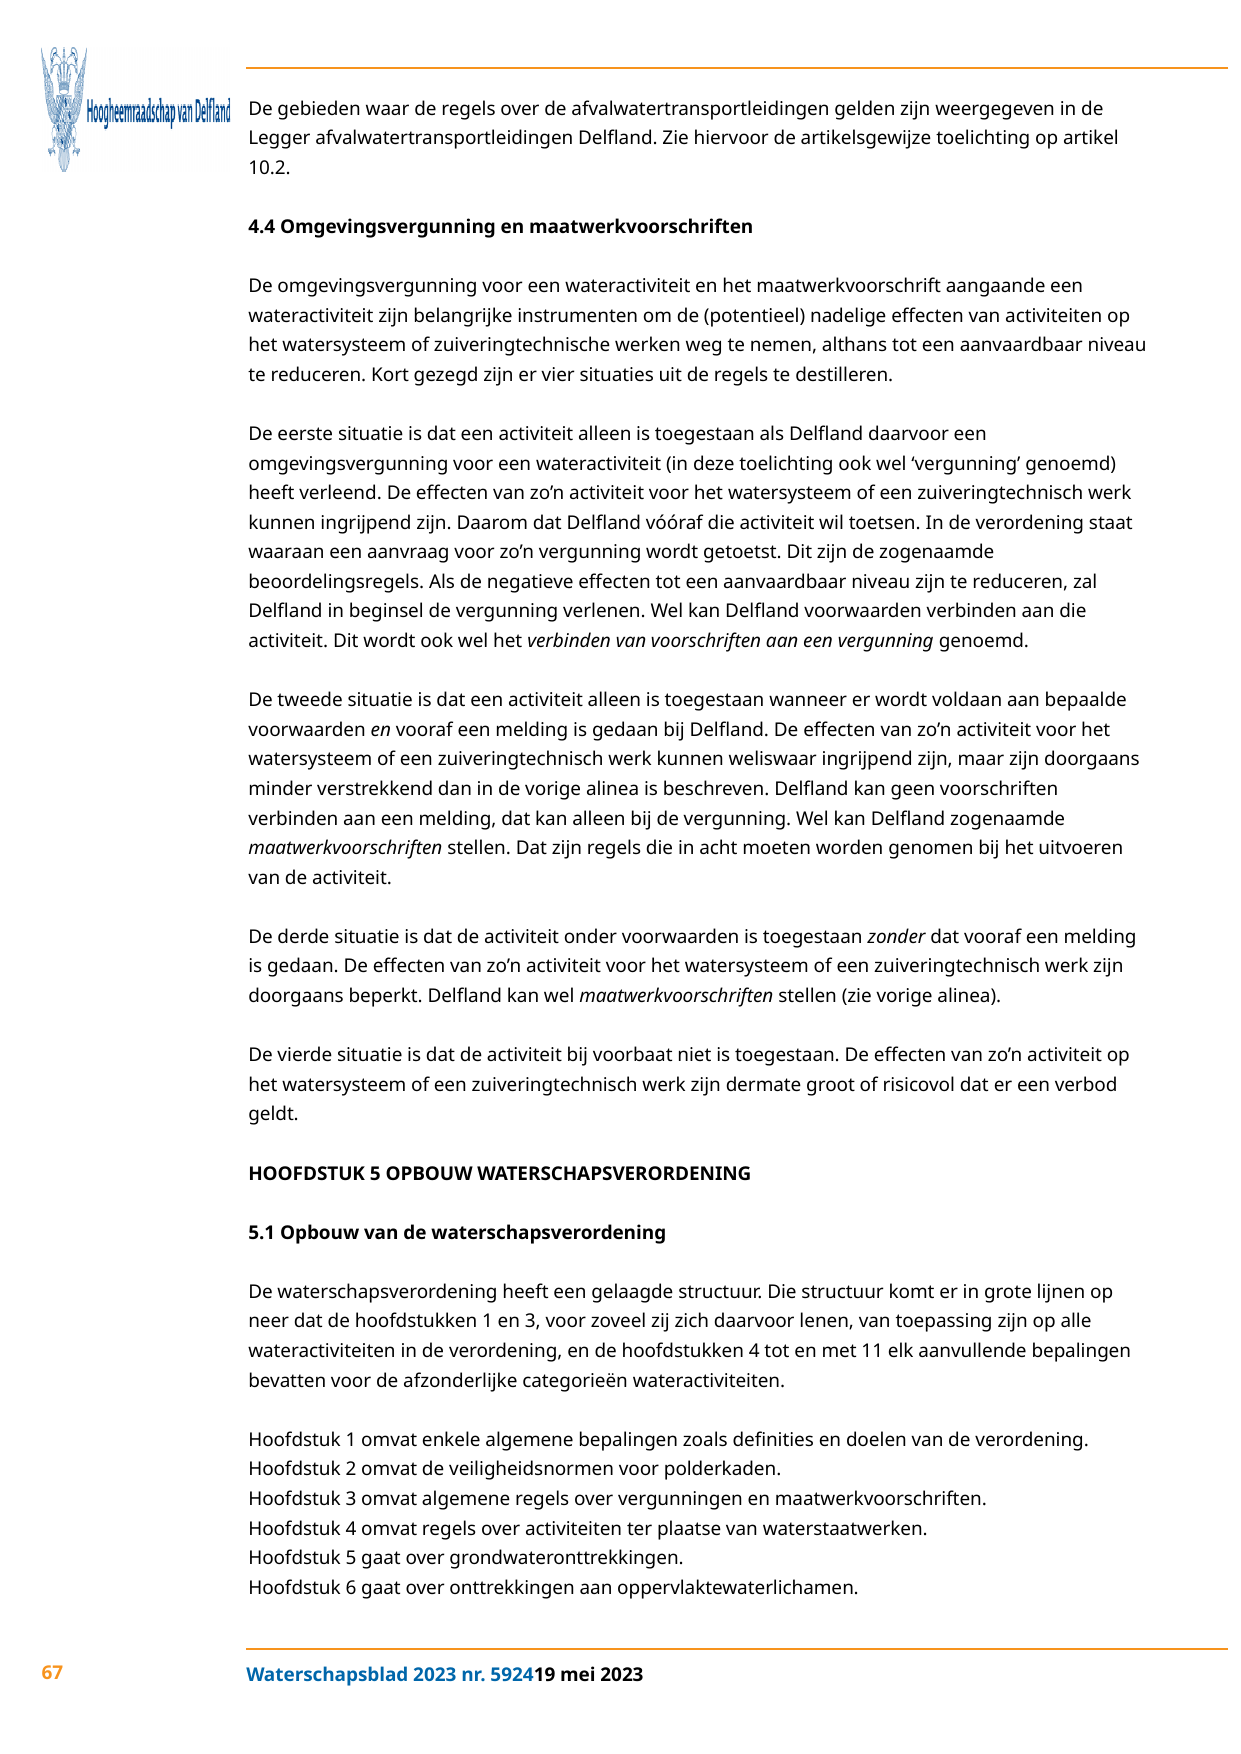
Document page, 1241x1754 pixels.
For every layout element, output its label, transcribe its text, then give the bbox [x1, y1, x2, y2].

text De omgevingsvergunning voor een wateractiviteit en het maatwerkvoorschrift aangaande een wateractiviteit zijn belangrijke instrumenten om de (potentieel) nadelige effecten van activiteiten op het watersysteem of zuiveringtechnische werken weg te nemen, althans tot een aanvaardbaar niveau te reduceren. Kort gezegd zijn er vier situaties uit de regels te destilleren. [248, 272, 1152, 387]
text De waterschapsverordening heeft een gelaagde structuur. Die structuur komt er in grote lijnen op neer dat de hoofdstukken 1 en 3, voor zoveel zij zich daarvoor lenen, van toepassing zijn op alle wateractiviteiten in de verordening, en de hoofdstukken 4 tot en met 11 elk aanvullende bepalingen bevatten voor de afzonderlijke categorieën wateractiviteiten. [248, 1278, 1152, 1393]
text 5.1 Opbouw van de waterschapsverordening [248, 1219, 1152, 1245]
text Hoofdstuk 6 gaat over onttrekkingen aan oppervlaktewaterlichamen. [248, 1574, 1152, 1600]
text Hoofdstuk 1 omvat enkele algemene bepalingen zoals definities en doelen van de verordening. [248, 1426, 1152, 1452]
text De gebieden waar de regels over de afvalwatertransportleidingen gelden zijn weergegeven in de Legger afvalwatertransportleidingen Delfland. Zie hiervoor de artikelsgewijze toelichting op artikel 10.2. [248, 95, 1152, 180]
text De tweede situatie is dat een activiteit alleen is toegestaan wanneer er wordt voldaan aan bepaalde voorwaarden en vooraf een melding is gedaan bij Delfland. De effecten van zo’n activiteit voor het watersysteem of een zuiveringtechnisch werk kunnen weliswaar ingrijpend zijn, maar zijn doorgaans minder verstrekkend dan in de vorige alinea is beschreven. Delfland kan geen voorschriften verbinden aan een melding, dat kan alleen bij de vergunning. Wel kan Delfland zogenaamde maatwerkvoorschriften stellen. Dat zijn regels die in acht moeten worden genomen bij het uitvoeren van de activiteit. [248, 686, 1152, 890]
text De derde situatie is dat de activiteit onder voorwaarden is toegestaan zonder dat vooraf een melding is gedaan. De effecten van zo’n activiteit voor het watersysteem of een zuiveringtechnisch werk zijn doorgaans beperkt. Delfland kan wel maatwerkvoorschriften stellen (zie vorige alinea). [248, 923, 1152, 1008]
text 4.4 Omgevingsvergunning en maatwerkvoorschriften [248, 213, 1152, 239]
text Hoofdstuk 4 omvat regels over activiteiten ter plaatse van waterstaatwerken. [248, 1515, 1152, 1541]
picture [41, 47, 231, 172]
text Hoofdstuk 2 omvat de veiligheidsnormen voor polderkaden. [248, 1456, 1152, 1481]
text HOOFDSTUK 5 OPBOUW WATERSCHAPSVERORDENING [248, 1160, 1152, 1186]
text De eerste situatie is dat een activiteit alleen is toegestaan als Delfland daarvoor een omgevingsvergunning voor een wateractiviteit (in deze toelichting ook wel ‘vergunning’ genoemd) heeft verleend. De effecten van zo’n activiteit voor het watersysteem of een zuiveringtechnisch werk kunnen ingrijpend zijn. Daarom dat Delfland vóóraf die activiteit wil toetsen. In de verordening staat waaraan een aanvraag voor zo’n vergunning wordt getoetst. Dit zijn de zogenaamde beoordelingsregels. Als de negatieve effecten tot een aanvaardbaar niveau zijn te reduceren, zal Delfland in beginsel de vergunning verlenen. Wel kan Delfland voorwaarden verbinden aan die activiteit. Dit wordt ook wel het verbinden van voorschriften aan een vergunning genoemd. [248, 420, 1152, 653]
text Hoofdstuk 3 omvat algemene regels over vergunningen en maatwerkvoorschriften. [248, 1485, 1152, 1511]
text De vierde situatie is dat de activiteit bij voorbaat niet is toegestaan. De effecten van zo’n activiteit op het watersysteem of een zuiveringtechnisch werk zijn dermate groot of risicovol dat er een verbod geldt. [248, 1041, 1152, 1126]
text Hoofdstuk 5 gaat over grondwateronttrekkingen. [248, 1544, 1152, 1570]
